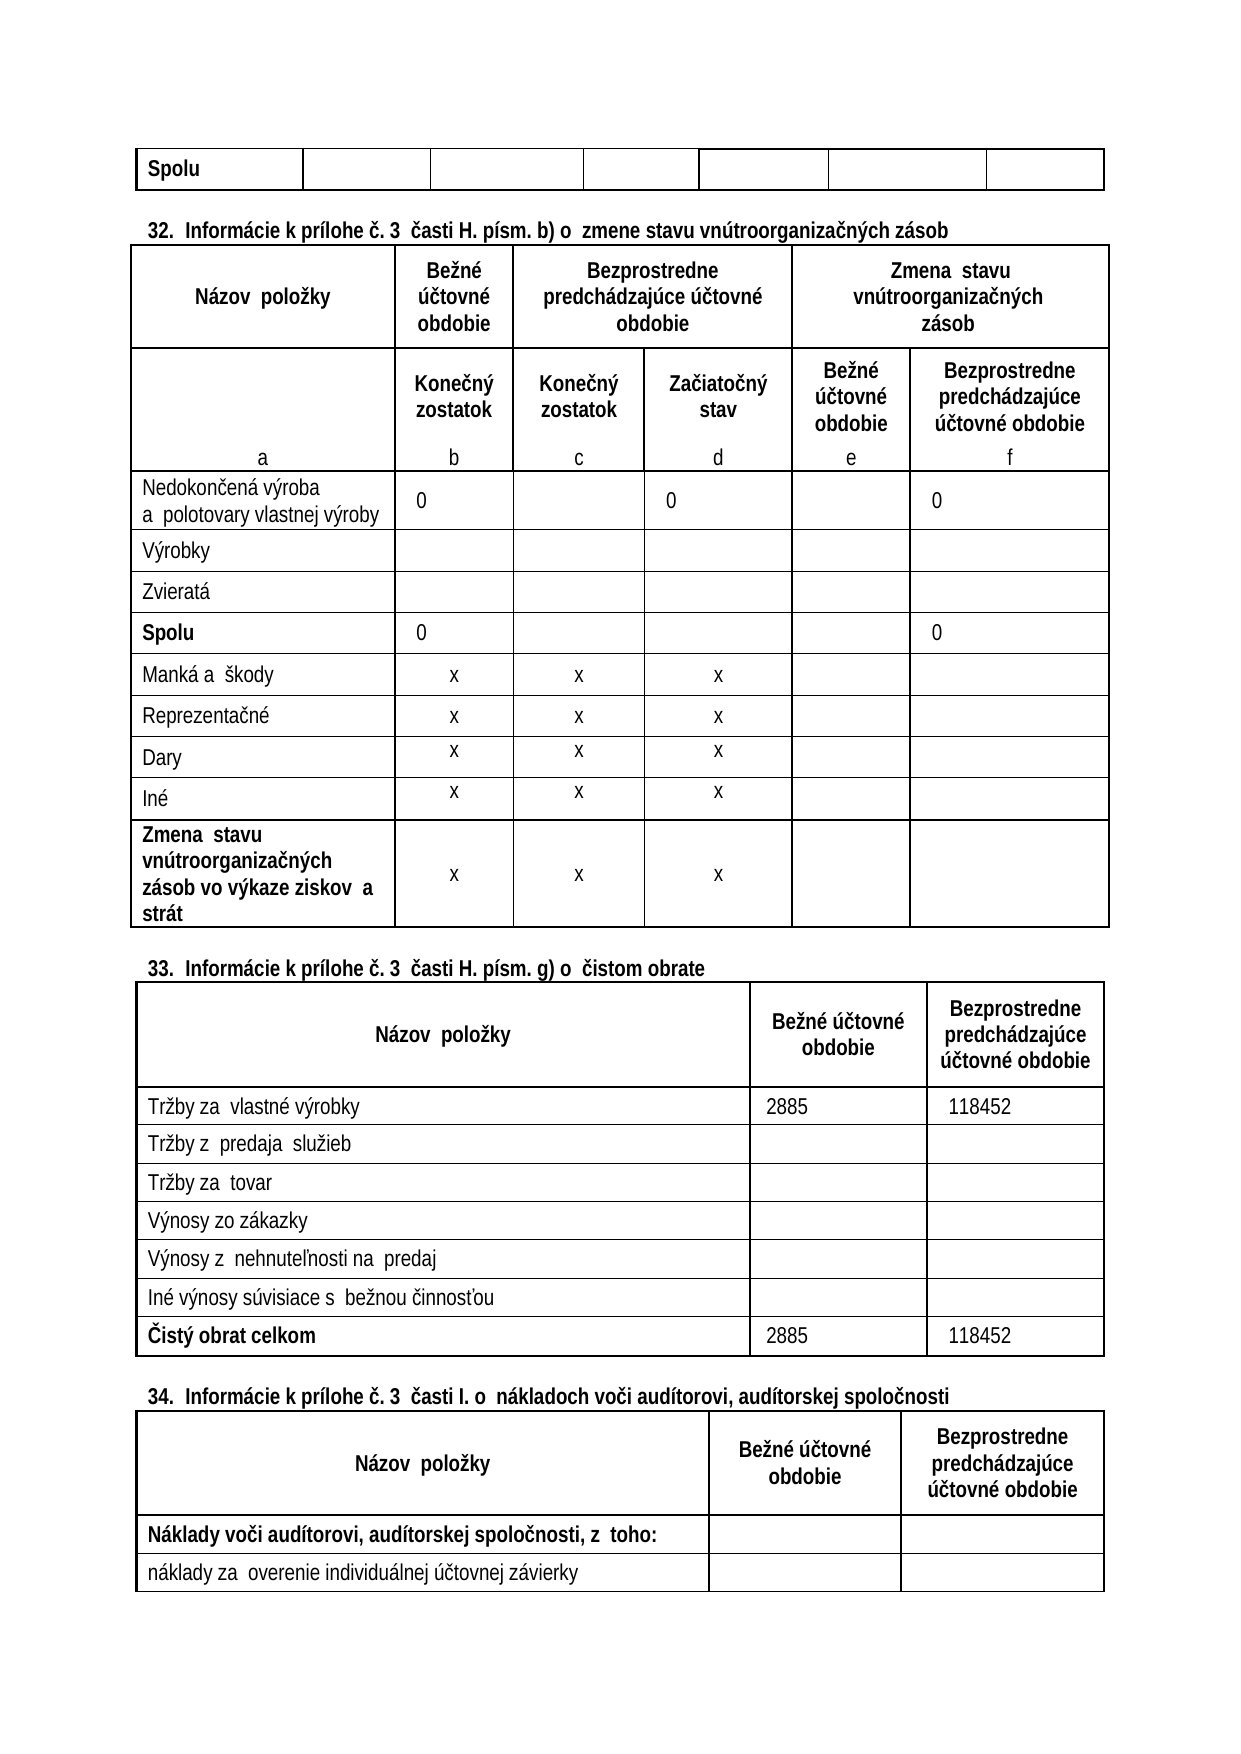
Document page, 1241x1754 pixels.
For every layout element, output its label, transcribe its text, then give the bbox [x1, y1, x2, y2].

table_cell [793, 778, 909, 819]
table_cell [514, 572, 644, 612]
table_cell [928, 1279, 1103, 1316]
table_header Bežné účtovné obdobie [751, 983, 926, 1086]
table_cell [902, 1554, 1103, 1591]
table_cell [751, 1202, 926, 1239]
table_cell [793, 613, 909, 653]
table_cell [793, 472, 909, 529]
table_cell 0 [911, 613, 1108, 653]
table_cell [928, 1125, 1103, 1162]
table_header Bezprostredne predchádzajúce účtovné obdobie [902, 1412, 1103, 1514]
table_cell 0 [645, 472, 791, 529]
table_cell [911, 737, 1108, 777]
table_cell x [514, 737, 644, 777]
table_cell [911, 530, 1108, 571]
table_cell Náklady voči audítorovi, audítorskej spoločnosti, z toho: [138, 1516, 708, 1553]
subtitle Informácie k prílohe č. 3 časti H. písm. g) o čistom obrate [148, 954, 1093, 981]
table_cell [514, 472, 644, 529]
table_cell b [396, 444, 512, 470]
table_cell 118452 [928, 1088, 1103, 1124]
table_cell 0 [396, 472, 513, 529]
table_header Názov položky [138, 983, 749, 1086]
table_cell a [132, 444, 394, 470]
table_cell [700, 150, 828, 189]
table_cell náklady za overenie individuálnej účtovnej závierky [138, 1554, 708, 1591]
table_cell Spolu [132, 613, 394, 653]
table_cell x [396, 821, 513, 926]
table_cell [645, 572, 791, 612]
table_cell [751, 1164, 926, 1201]
table_cell Tržby z predaja služieb [138, 1125, 749, 1162]
table_header Bezprostredne predchádzajúce účtovné obdobie [928, 983, 1103, 1086]
table_cell [751, 1240, 926, 1278]
table_cell f [911, 444, 1108, 470]
table_cell x [514, 821, 644, 926]
table_cell [928, 1164, 1103, 1201]
table_cell Nedokončená výroba a polotovary vlastnej výroby [132, 472, 394, 529]
table_cell [751, 1279, 926, 1316]
table_cell x [645, 737, 791, 777]
table_cell Zvieratá [132, 572, 394, 612]
table_cell Manká a škody [132, 654, 394, 694]
table_cell [645, 530, 791, 571]
table_header Názov položky [138, 1412, 708, 1514]
table_cell x [396, 654, 513, 694]
table_cell [911, 821, 1108, 926]
table_cell 0 [911, 472, 1108, 529]
table_cell [793, 530, 909, 571]
table_header Bezprostredne predchádzajúce účtovné obdobie [514, 246, 791, 347]
table_cell [793, 572, 909, 612]
table_cell Tržby za vlastné výrobky [138, 1088, 749, 1124]
table_cell [987, 150, 1103, 189]
table_cell Iné výnosy súvisiace s bežnou činnosťou [138, 1279, 749, 1316]
table_cell x [396, 737, 513, 777]
table_cell x [645, 654, 791, 694]
table_cell Konečný zostatok [514, 349, 643, 444]
table_cell Tržby za tovar [138, 1164, 749, 1201]
table_cell [911, 654, 1108, 694]
table_cell Začiatočný stav [645, 349, 791, 444]
table_cell x [645, 821, 791, 926]
table_cell [793, 737, 909, 777]
table_cell [751, 1125, 926, 1162]
table_cell x [645, 778, 791, 819]
table_cell Reprezentačné [132, 696, 394, 736]
table_cell [584, 149, 698, 189]
table_header Názov položky [132, 246, 394, 347]
table_cell [793, 654, 909, 694]
table_cell [514, 613, 644, 653]
table_cell x [514, 654, 644, 694]
table_cell x [396, 778, 513, 819]
table_header Zmena stavu vnútroorganizačných zásob [793, 246, 1108, 347]
table_cell [911, 572, 1108, 612]
table_cell [132, 349, 394, 444]
table_cell x [514, 778, 644, 819]
table_cell [902, 1516, 1103, 1553]
table_cell d [645, 444, 791, 470]
table_cell Čistý obrat celkom [138, 1317, 749, 1355]
table_cell Konečný zostatok [396, 349, 512, 444]
table_cell Výnosy zo zákazky [138, 1202, 749, 1239]
table_cell Zmena stavu vnútroorganizačných zásob vo výkaze ziskov a strát [132, 821, 394, 926]
table_header Bežné účtovné obdobie [710, 1412, 900, 1514]
table_cell [645, 613, 791, 653]
table_cell Bezprostredne predchádzajúce účtovné obdobie [911, 349, 1108, 444]
table_cell c [514, 444, 643, 470]
table_cell x [396, 696, 513, 736]
table_cell Iné [132, 778, 394, 819]
table_cell [710, 1516, 900, 1553]
table_cell [431, 149, 583, 189]
table_cell Bežné účtovné obdobie [793, 349, 909, 444]
table_cell [928, 1240, 1103, 1278]
table_cell [928, 1202, 1103, 1239]
table_cell [710, 1554, 900, 1591]
table_cell [304, 149, 430, 189]
table_cell [911, 778, 1108, 819]
table_cell [793, 821, 909, 926]
table_cell x [645, 696, 791, 736]
table_cell 2885 [751, 1317, 926, 1355]
table_cell 0 [396, 613, 513, 653]
table_cell Výnosy z nehnuteľnosti na predaj [138, 1240, 749, 1278]
table_cell [793, 696, 909, 736]
table_cell Spolu [138, 149, 302, 189]
table_cell e [793, 444, 909, 470]
subtitle Informácie k prílohe č. 3 časti I. o nákladoch voči audítorovi, audítorskej spoločnosti [148, 1383, 1093, 1409]
table_cell Dary [132, 737, 394, 777]
table_cell 118452 [928, 1317, 1103, 1355]
subtitle Informácie k prílohe č. 3 časti H. písm. b) o zmene stavu vnútroorganizačných zásob [148, 217, 1093, 244]
table_cell [514, 530, 644, 571]
table_cell 2885 [751, 1088, 926, 1124]
table_cell x [514, 696, 644, 736]
table_cell [396, 572, 513, 612]
table_cell [396, 530, 513, 571]
table_header Bežné účtovné obdobie [396, 246, 512, 347]
table_cell Výrobky [132, 530, 394, 571]
table_cell [911, 696, 1108, 736]
table_cell [829, 150, 986, 189]
